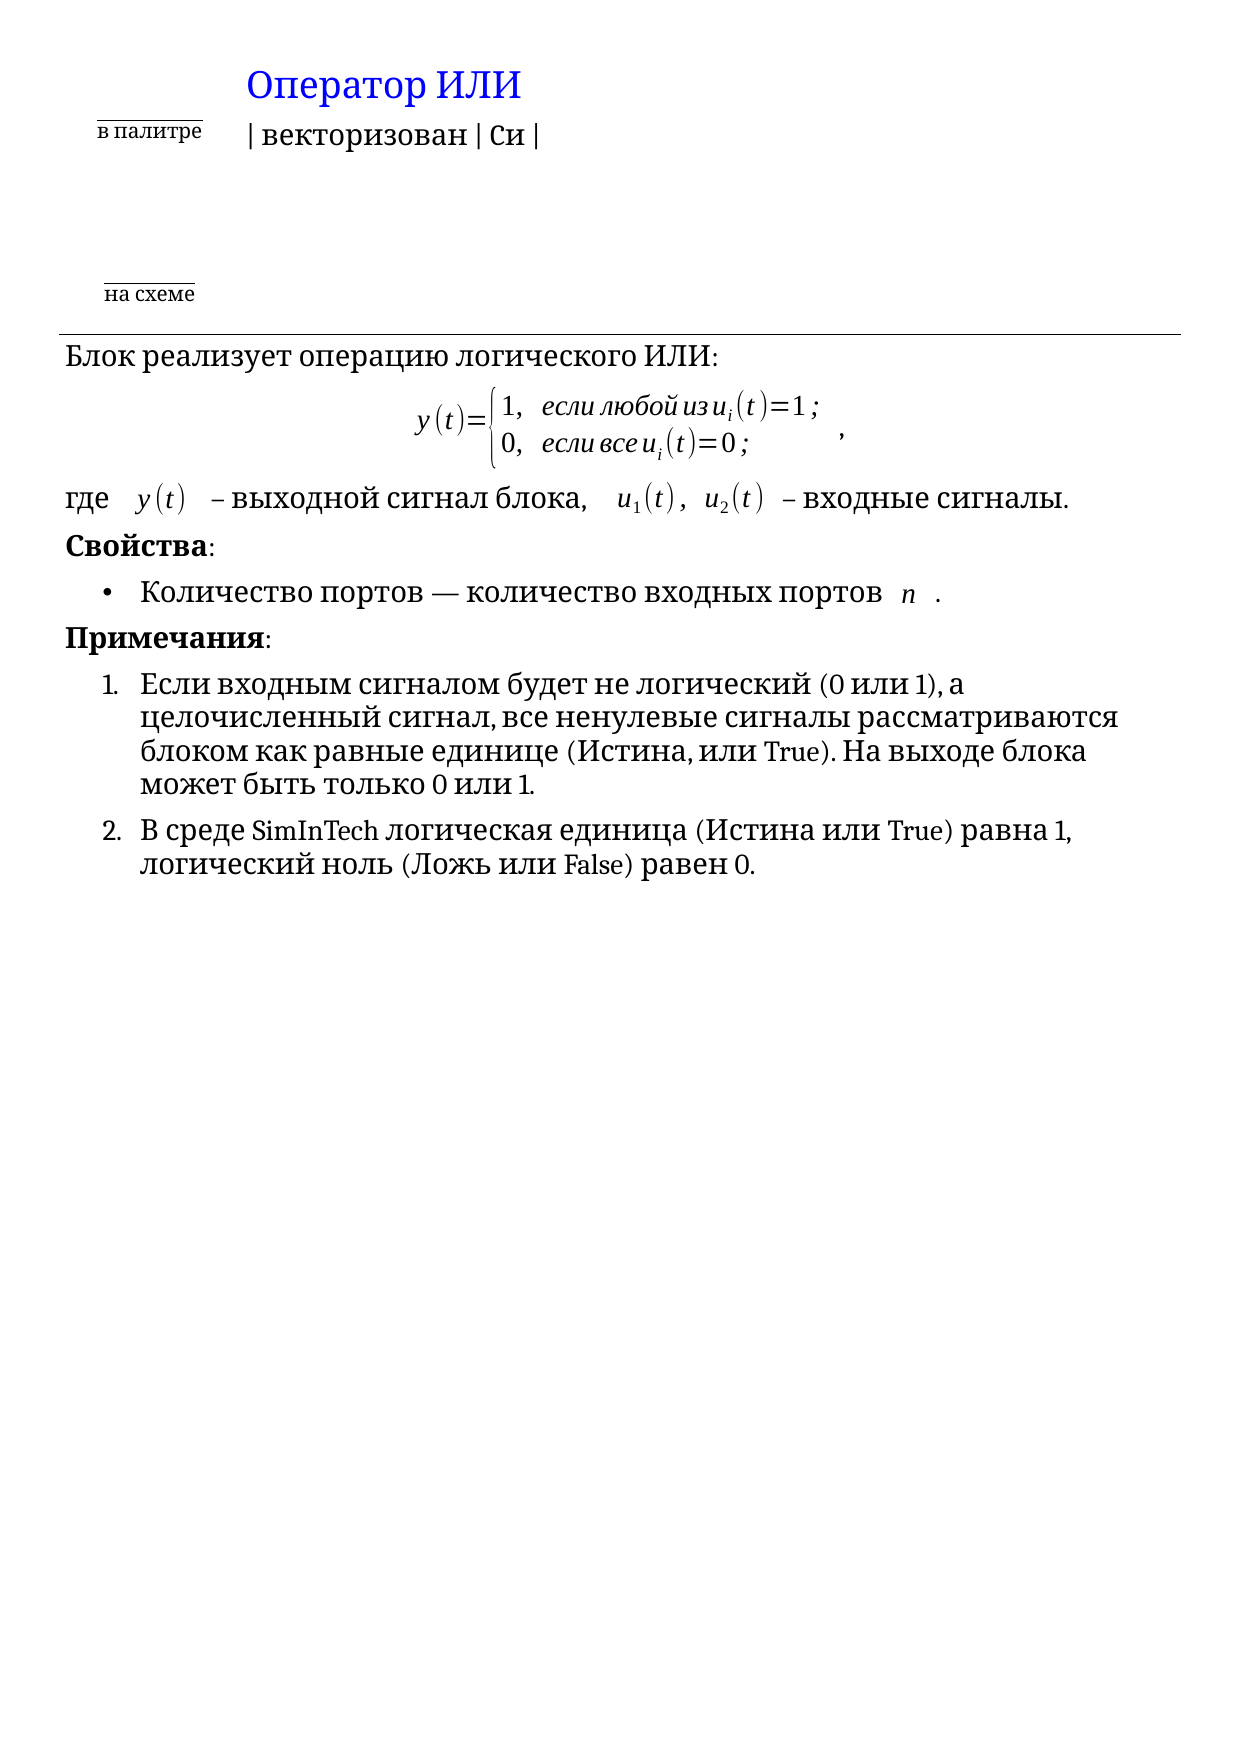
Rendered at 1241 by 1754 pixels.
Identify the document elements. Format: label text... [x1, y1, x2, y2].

table_cell [240, 171, 1181, 276]
table_cell [59, 171, 240, 276]
table_cell | векторизован | Cи | [240, 114, 1181, 171]
table_cell на схеме [59, 276, 240, 334]
table_cell Блок реализует операцию логического ИЛИ: , где – выходной сигнал блока, – входные сигналы. Свойства: Количество портов — количество входных портов. Примечания: Если входным сигналом будет не логический (0 или 1), а целочисленный сигнал, все ненулевые сигналы рассматриваются блоком как равные единице (Истина, или True). На выходе блока может быть только 0 или 1. В среде SimInTech логическая единица (Истина или True) равна 1, логический ноль (Ложь или False) равен 0. [59, 335, 1181, 900]
table_header [59, 59, 240, 114]
table_cell [240, 276, 1181, 334]
table_cell в палитре [59, 114, 240, 171]
table_header Оператор ИЛИ [240, 59, 1181, 114]
